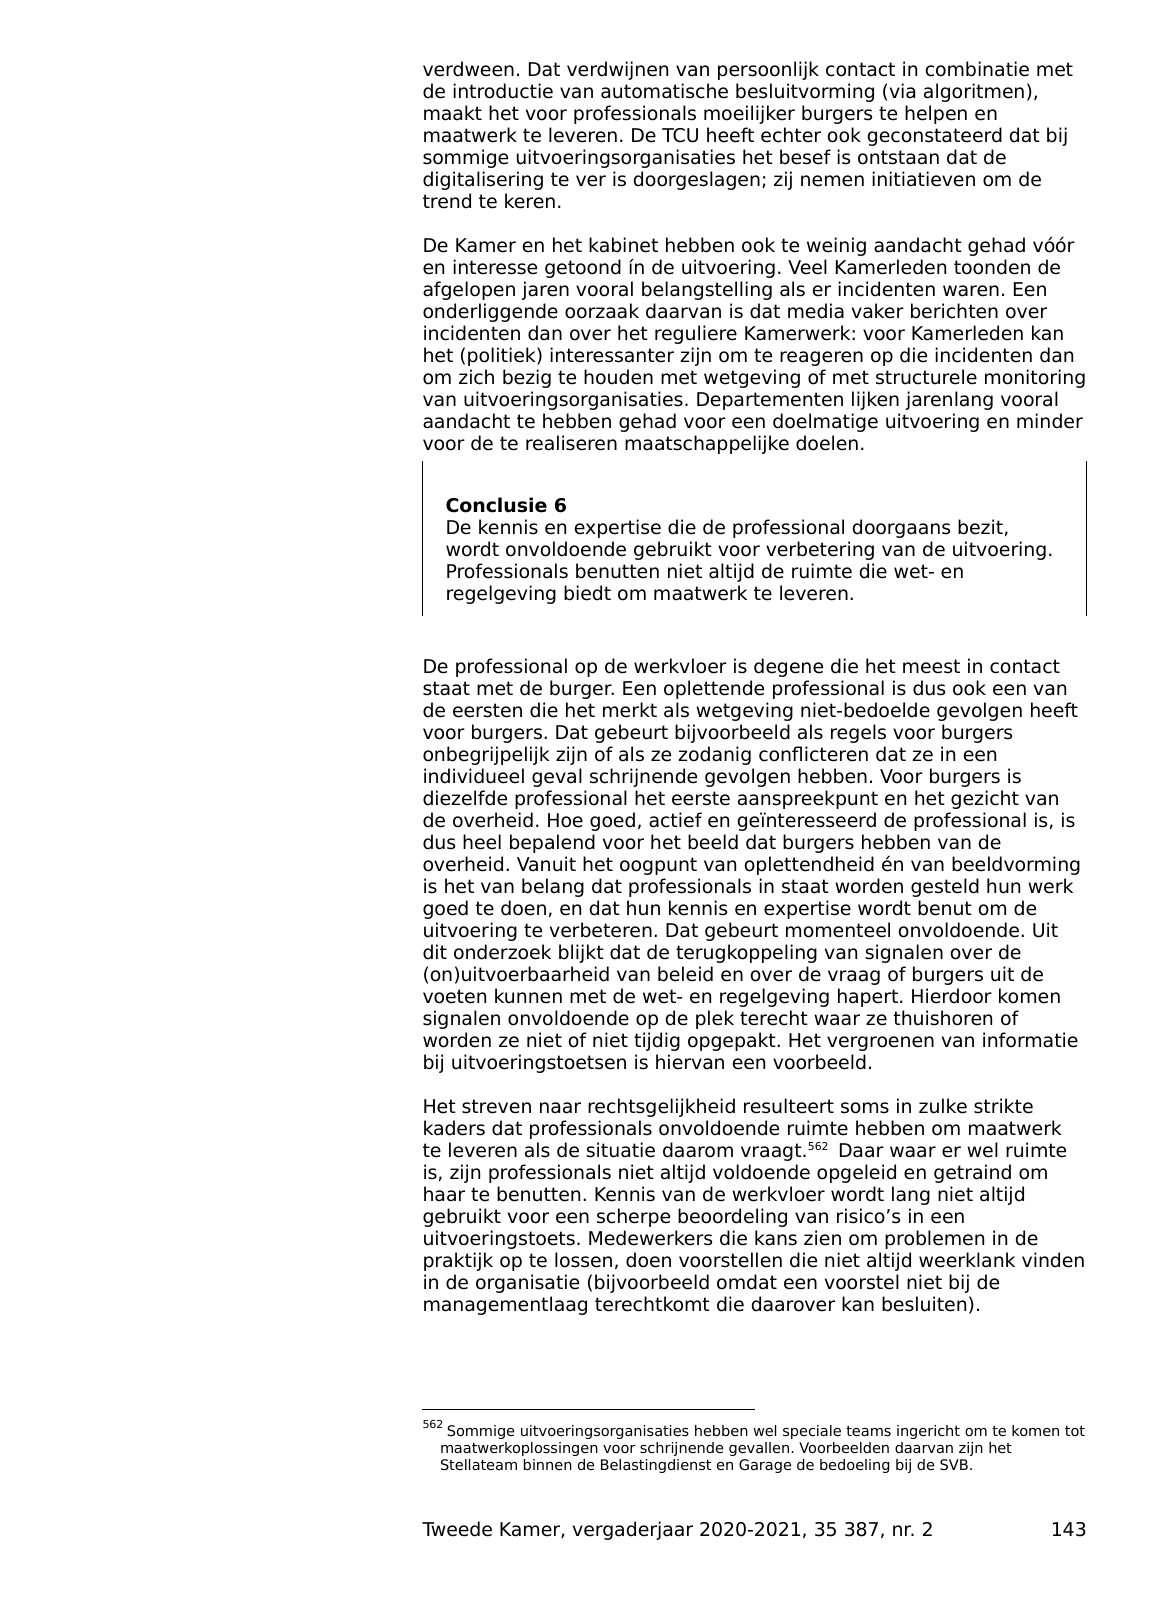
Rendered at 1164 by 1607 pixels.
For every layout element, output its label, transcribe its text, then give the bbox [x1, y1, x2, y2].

table_header Conclusie 6 De kennis en expertise die de professional doorgaans bezit, wordt onvoldoende gebruikt voor verbetering van de uitvoering. Professionals benutten niet altijd de ruimte die wet- en regelgeving biedt om maatwerk te leveren. [423, 461, 1086, 616]
text Het streven naar rechtsgelijkheid resulteert soms in zulke strikte kaders dat professionals onvoldoende ruimte hebben om maatwerk te leveren als de situatie daarom vraagt. Daar waar er wel ruimte is, zijn professionals niet altijd voldoende opgeleid en getraind om haar te benutten. Kennis van de werkvloer wordt lang niet altijd gebruikt voor een scherpe beoordeling van risico’s in een uitvoeringstoets. Medewerkers die kans zien om problemen in de praktijk op te lossen, doen voorstellen die niet altijd weerklank vinden in de organisatie (bijvoorbeeld omdat een voorstel niet bij de managementlaag terechtkomt die daarover kan besluiten). [422, 1096, 1087, 1316]
text De professional op de werkvloer is degene die het meest in contact staat met de burger. Een oplettende professional is dus ook een van de eersten die het merkt als wetgeving niet-bedoelde gevolgen heeft voor burgers. Dat gebeurt bijvoorbeeld als regels voor burgers onbegrijpelijk zijn of als ze zodanig conflicteren dat ze in een individueel geval schrijnende gevolgen hebben. Voor burgers is diezelfde professional het eerste aanspreekpunt en het gezicht van de overheid. Hoe goed, actief en geïnteresseerd de professional is, is dus heel bepalend voor het beeld dat burgers hebben van de overheid. Vanuit het oogpunt van oplettendheid én van beeldvorming is het van belang dat professionals in staat worden gesteld hun werk goed te doen, en dat hun kennis en expertise wordt benut om de uitvoering te verbeteren. Dat gebeurt momenteel onvoldoende. Uit dit onderzoek blijkt dat de terugkoppeling van signalen over de (on)uitvoerbaarheid van beleid en over de vraag of burgers uit de voeten kunnen met de wet- en regelgeving hapert. Hierdoor komen signalen onvoldoende op de plek terecht waar ze thuishoren of worden ze niet of niet tijdig opgepakt. Het vergroenen van informatie bij uitvoeringstoetsen is hiervan een voorbeeld. [422, 656, 1087, 1074]
text Sommige uitvoeringsorganisaties hebben wel speciale teams ingericht om te komen tot maatwerkoplossingen voor schrijnende gevallen. Voorbeelden daarvan zijn het Stellateam binnen de Belastingdienst en Garage de bedoeling bij de SVB. [422, 1418, 1087, 1474]
text De Kamer en het kabinet hebben ook te weinig aandacht gehad vóór en interesse getoond ín de uitvoering. Veel Kamerleden toonden de afgelopen jaren vooral belangstelling als er incidenten waren. Een onderliggende oorzaak daarvan is dat media vaker berichten over incidenten dan over het reguliere Kamerwerk: voor Kamerleden kan het (politiek) interessanter zijn om te reageren op die incidenten dan om zich bezig te houden met wetgeving of met structurele monitoring van uitvoeringsorganisaties. Departementen lijken jarenlang vooral aandacht te hebben gehad voor een doelmatige uitvoering en minder voor de te realiseren maatschappelijke doelen. [422, 235, 1087, 455]
text verdween. Dat verdwijnen van persoonlijk contact in combinatie met de introductie van automatische besluitvorming (via algoritmen), maakt het voor professionals moeilijker burgers te helpen en maatwerk te leveren. De TCU heeft echter ook geconstateerd dat bij sommige uitvoeringsorganisaties het besef is ontstaan dat de digitalisering te ver is doorgeslagen; zij nemen initiatieven om de trend te keren. [422, 59, 1087, 213]
